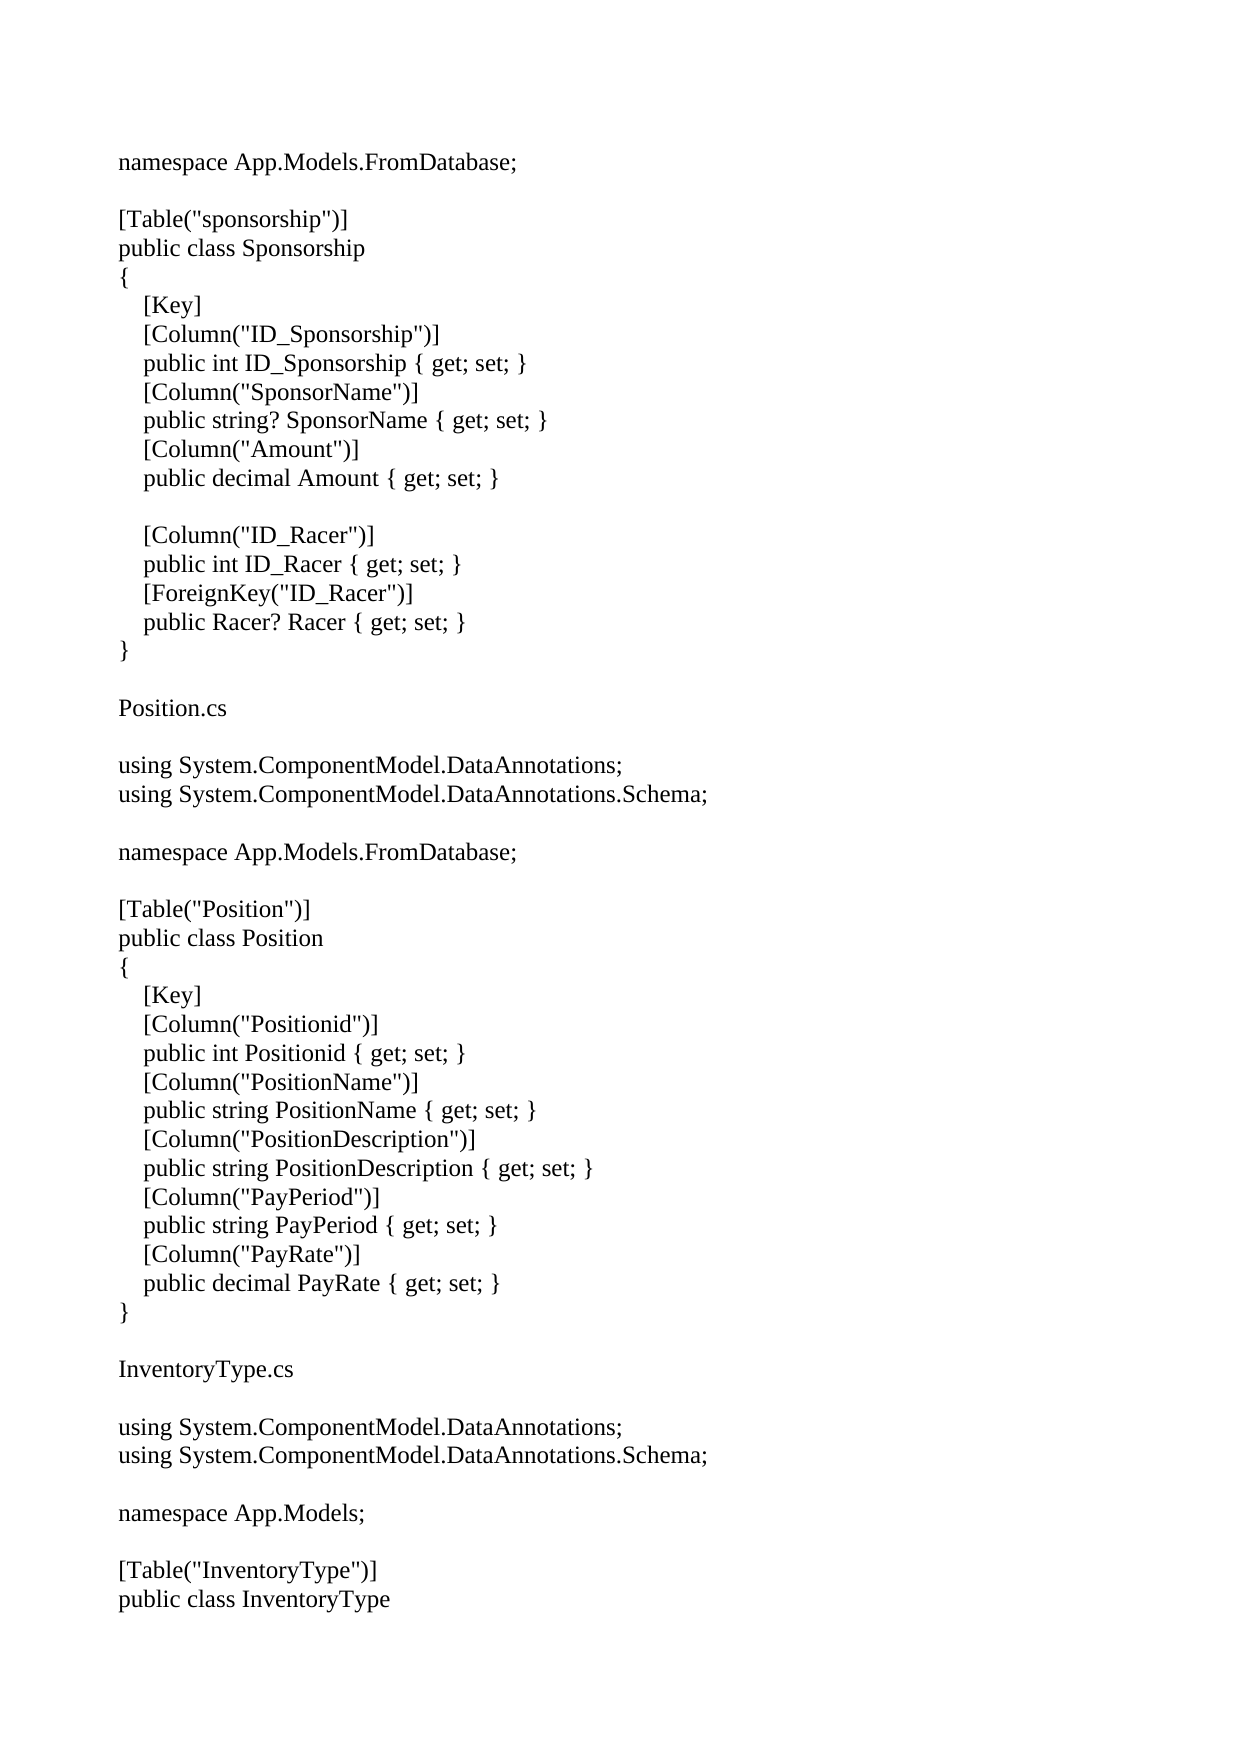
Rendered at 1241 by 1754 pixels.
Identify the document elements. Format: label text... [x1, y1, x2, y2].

subtitle InventoryType.cs [118, 1354, 1122, 1412]
subtitle Position.cs [118, 693, 1122, 751]
subtitle namespace App.Models.FromDatabase; [Table("sponsorship")] public class Sponsorship { [Key] [Column("ID_Sponsorship")] public int ID_Sponsorship { get; set; } [Column("SponsorName")] public string? SponsorName { get; set; } [Column("Amount")] public decimal Amount { get; set; } [Column("ID_Racer")] public int ID_Racer { get; set; } [ForeignKey("ID_Racer")] public Racer? Racer { get; set; } } [118, 118, 1122, 693]
subtitle using System.ComponentModel.DataAnnotations; using System.ComponentModel.DataAnnotations.Schema; namespace App.Models; [Table("InventoryType")] public class InventoryType [118, 1412, 1122, 1613]
subtitle using System.ComponentModel.DataAnnotations; using System.ComponentModel.DataAnnotations.Schema; namespace App.Models.FromDatabase; [Table("Position")] public class Position { [Key] [Column("Positionid")] public int Positionid { get; set; } [Column("PositionName")] public string PositionName { get; set; } [Column("PositionDescription")] public string PositionDescription { get; set; } [Column("PayPeriod")] public string PayPeriod { get; set; } [Column("PayRate")] public decimal PayRate { get; set; } } [118, 751, 1122, 1354]
